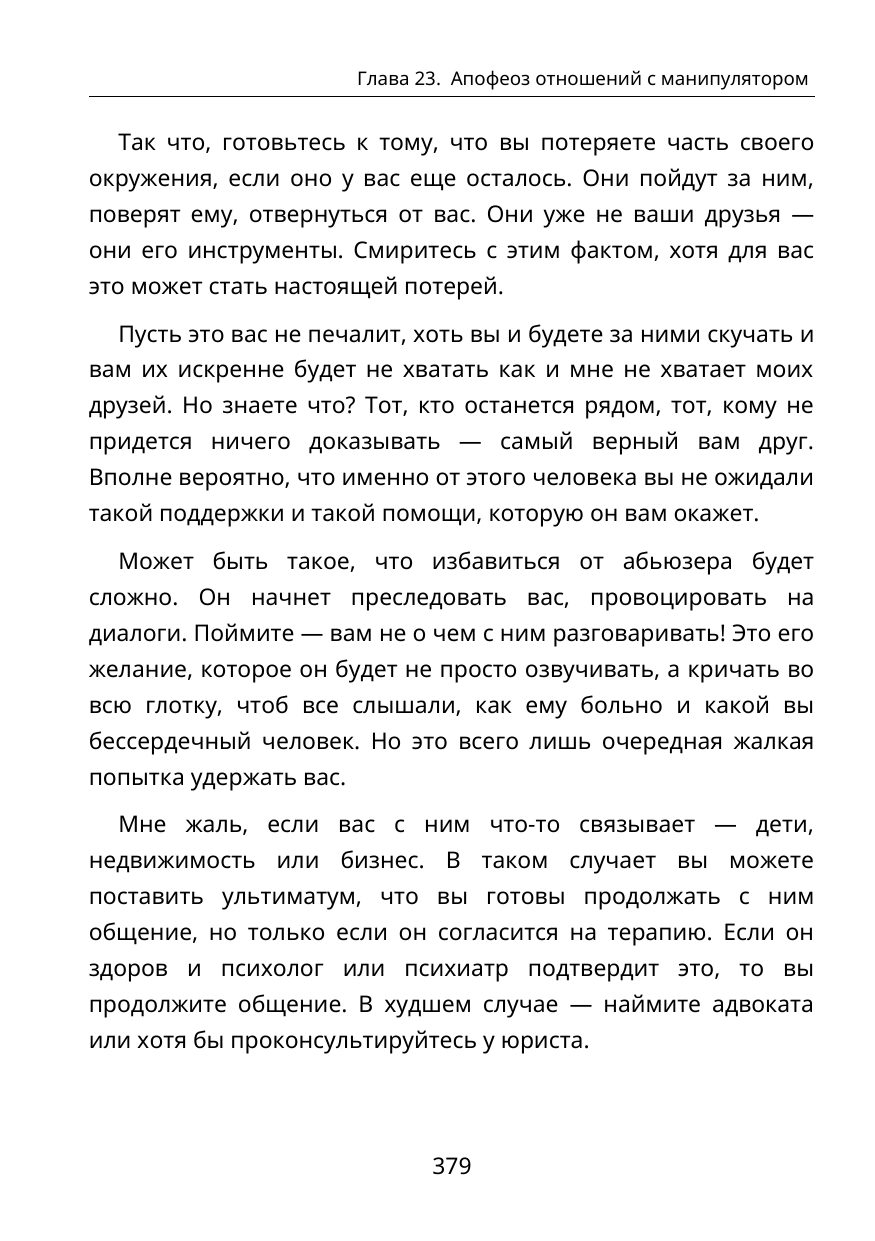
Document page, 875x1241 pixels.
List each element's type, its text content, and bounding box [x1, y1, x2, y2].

text Мне жаль, если вас с ним что-то связывает — дети, недвижимость или бизнес. В таком случает вы можете поставить ультиматум, что вы готовы продолжать с ним общение, но только если он согласится на терапию. Если он здоров и психолог или психиатр подтвердит это, то вы продолжите общение. В худшем случае — наймите адвоката или хотя бы проконсультируйтесь у юриста. [88, 808, 815, 1055]
text Может быть такое, что избавиться от абьюзера будет сложно. Он начнет преследовать вас, провоцировать на диалоги. Поймите — вам не о чем с ним разговаривать! Это его желание, которое он будет не просто озвучивать, а кричать во всю глотку, чтоб все слышали, как ему больно и какой вы бессердечный человек. Но это всего лишь очередная жалкая попытка удержать вас. [88, 545, 815, 792]
text Так что, готовьтесь к тому, что вы потеряете часть своего окружения, если оно у вас еще осталось. Они пойдут за ним, поверят ему, отвернуться от вас. Они уже не ваши друзья — они его инструменты. Смиритесь с этим фактом, хотя для вас это может стать настоящей потерей. [88, 126, 815, 301]
text Пусть это вас не печалит, хоть вы и будете за ними скучать и вам их искренне будет не хватать как и мне не хватает моих друзей. Но знаете что? Тот, кто останется рядом, тот, кому не придется ничего доказывать — самый верный вам друг. Вполне вероятно, что именно от этого человека вы не ожидали такой поддержки и такой помощи, которую он вам окажет. [88, 317, 815, 528]
